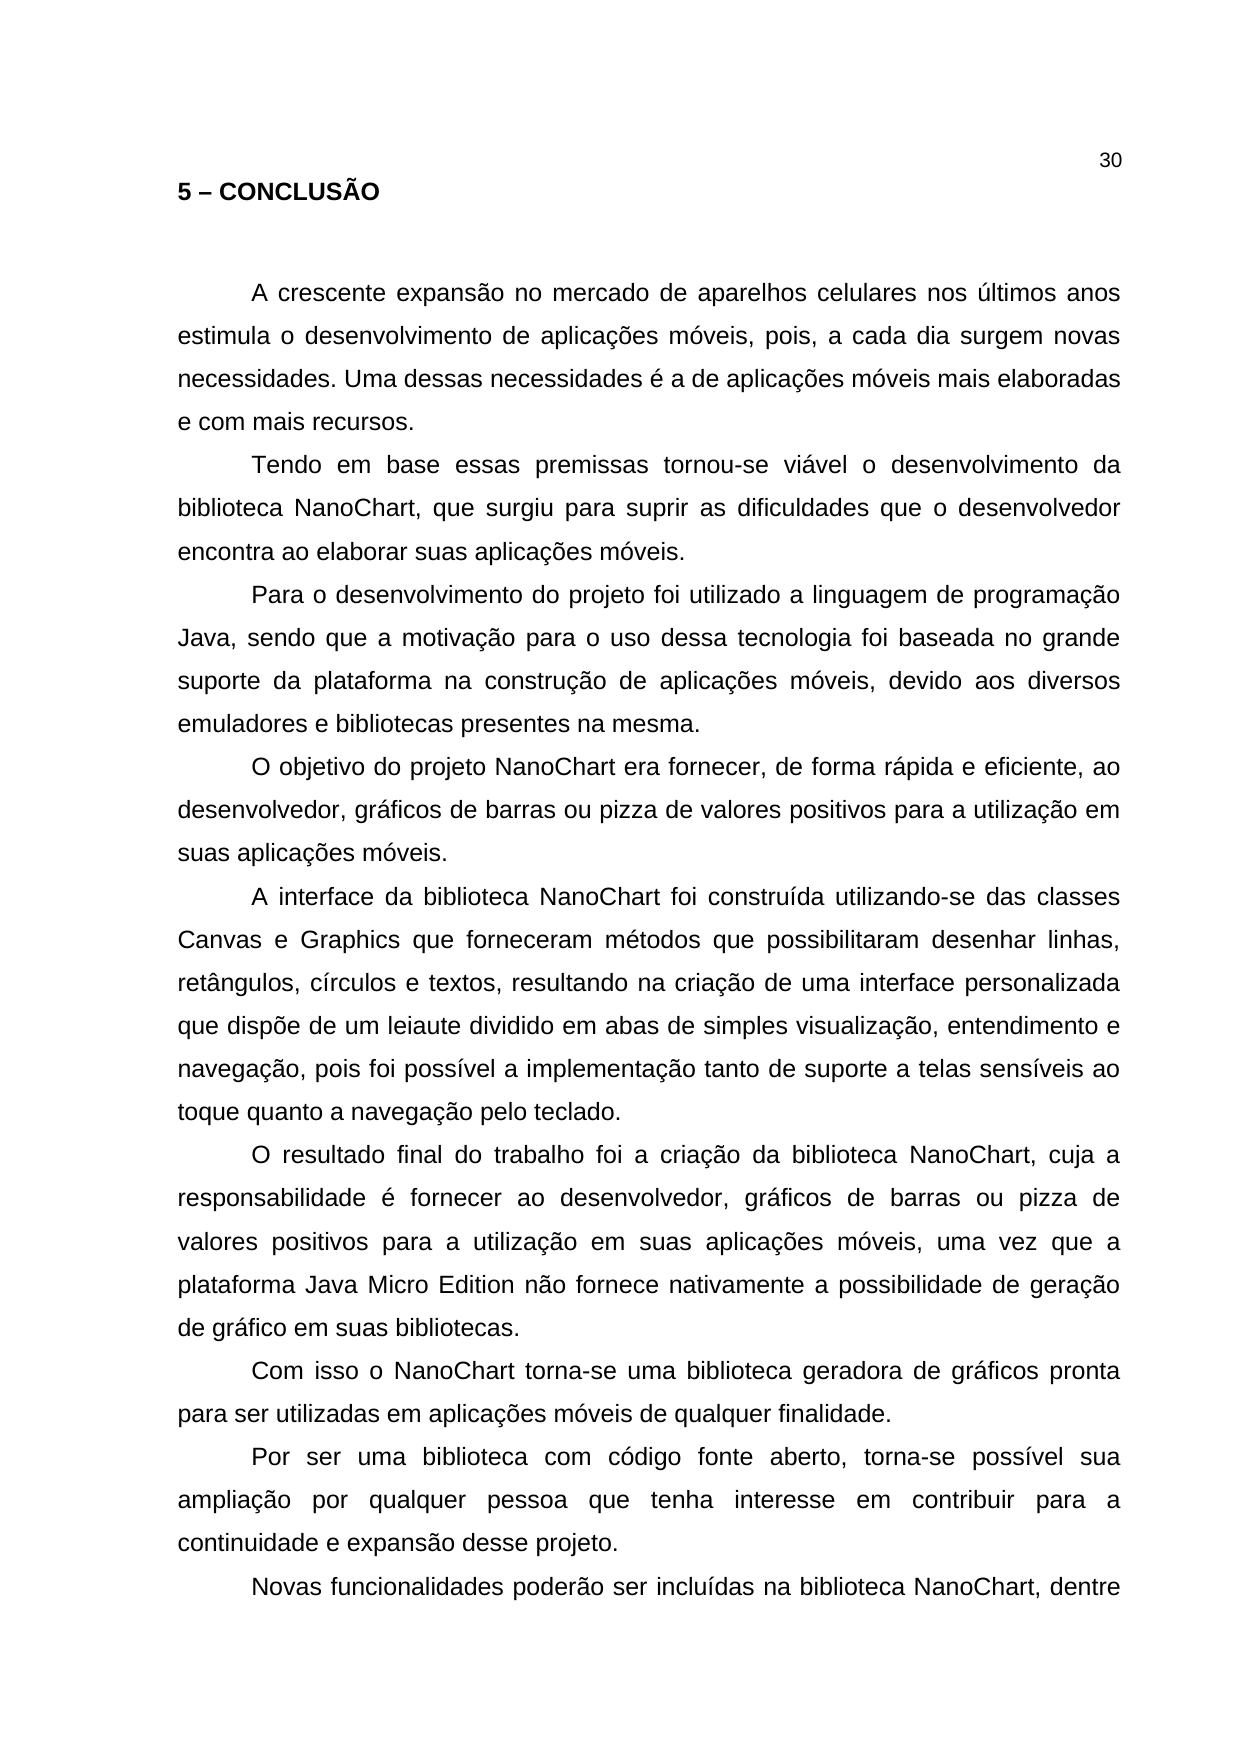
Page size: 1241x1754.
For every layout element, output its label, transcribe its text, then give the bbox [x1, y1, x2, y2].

subtitle 5 – CONCLUSÃO [177, 177, 1122, 206]
text Por ser uma biblioteca com código fonte aberto, torna-se possível sua ampliação por qualquer pessoa que tenha interesse em contribuir para a continuidade e expansão desse projeto. [177, 1442, 1122, 1557]
text Para o desenvolvimento do projeto foi utilizado a linguagem de programação Java, sendo que a motivação para o uso dessa tecnologia foi baseada no grande suporte da plataforma na construção de aplicações móveis, devido aos diversos emuladores e bibliotecas presentes na mesma. [177, 579, 1122, 738]
text Com isso o NanoChart torna-se uma biblioteca geradora de gráficos pronta para ser utilizadas em aplicações móveis de qualquer finalidade. [177, 1356, 1122, 1428]
text O resultado final do trabalho foi a criação da biblioteca NanoChart, cuja a responsabilidade é fornecer ao desenvolvedor, gráficos de barras ou pizza de valores positivos para a utilização em suas aplicações móveis, uma vez que a plataforma Java Micro Edition não fornece nativamente a possibilidade de geração de gráfico em suas bibliotecas. [177, 1140, 1122, 1341]
text A interface da biblioteca NanoChart foi construída utilizando-se das classes Canvas e Graphics que forneceram métodos que possibilitaram desenhar linhas, retângulos, círculos e textos, resultando na criação de uma interface personalizada que dispõe de um leiaute dividido em abas de simples visualização, entendimento e navegação, pois foi possível a implementação tanto de suporte a telas sensíveis ao toque quanto a navegação pelo teclado. [177, 881, 1122, 1126]
text Tendo em base essas premissas tornou-se viável o desenvolvimento da biblioteca NanoChart, que surgiu para suprir as dificuldades que o desenvolvedor encontra ao elaborar suas aplicações móveis. [177, 450, 1122, 565]
text A crescente expansão no mercado de aparelhos celulares nos últimos anos estimula o desenvolvimento de aplicações móveis, pois, a cada dia surgem novas necessidades. Uma dessas necessidades é a de aplicações móveis mais elaboradas e com mais recursos. [177, 278, 1122, 436]
text Novas funcionalidades poderão ser incluídas na biblioteca NanoChart, dentre [177, 1571, 1122, 1600]
text O objetivo do projeto NanoChart era fornecer, de forma rápida e eficiente, ao desenvolvedor, gráficos de barras ou pizza de valores positivos para a utilização em suas aplicações móveis. [177, 752, 1122, 867]
